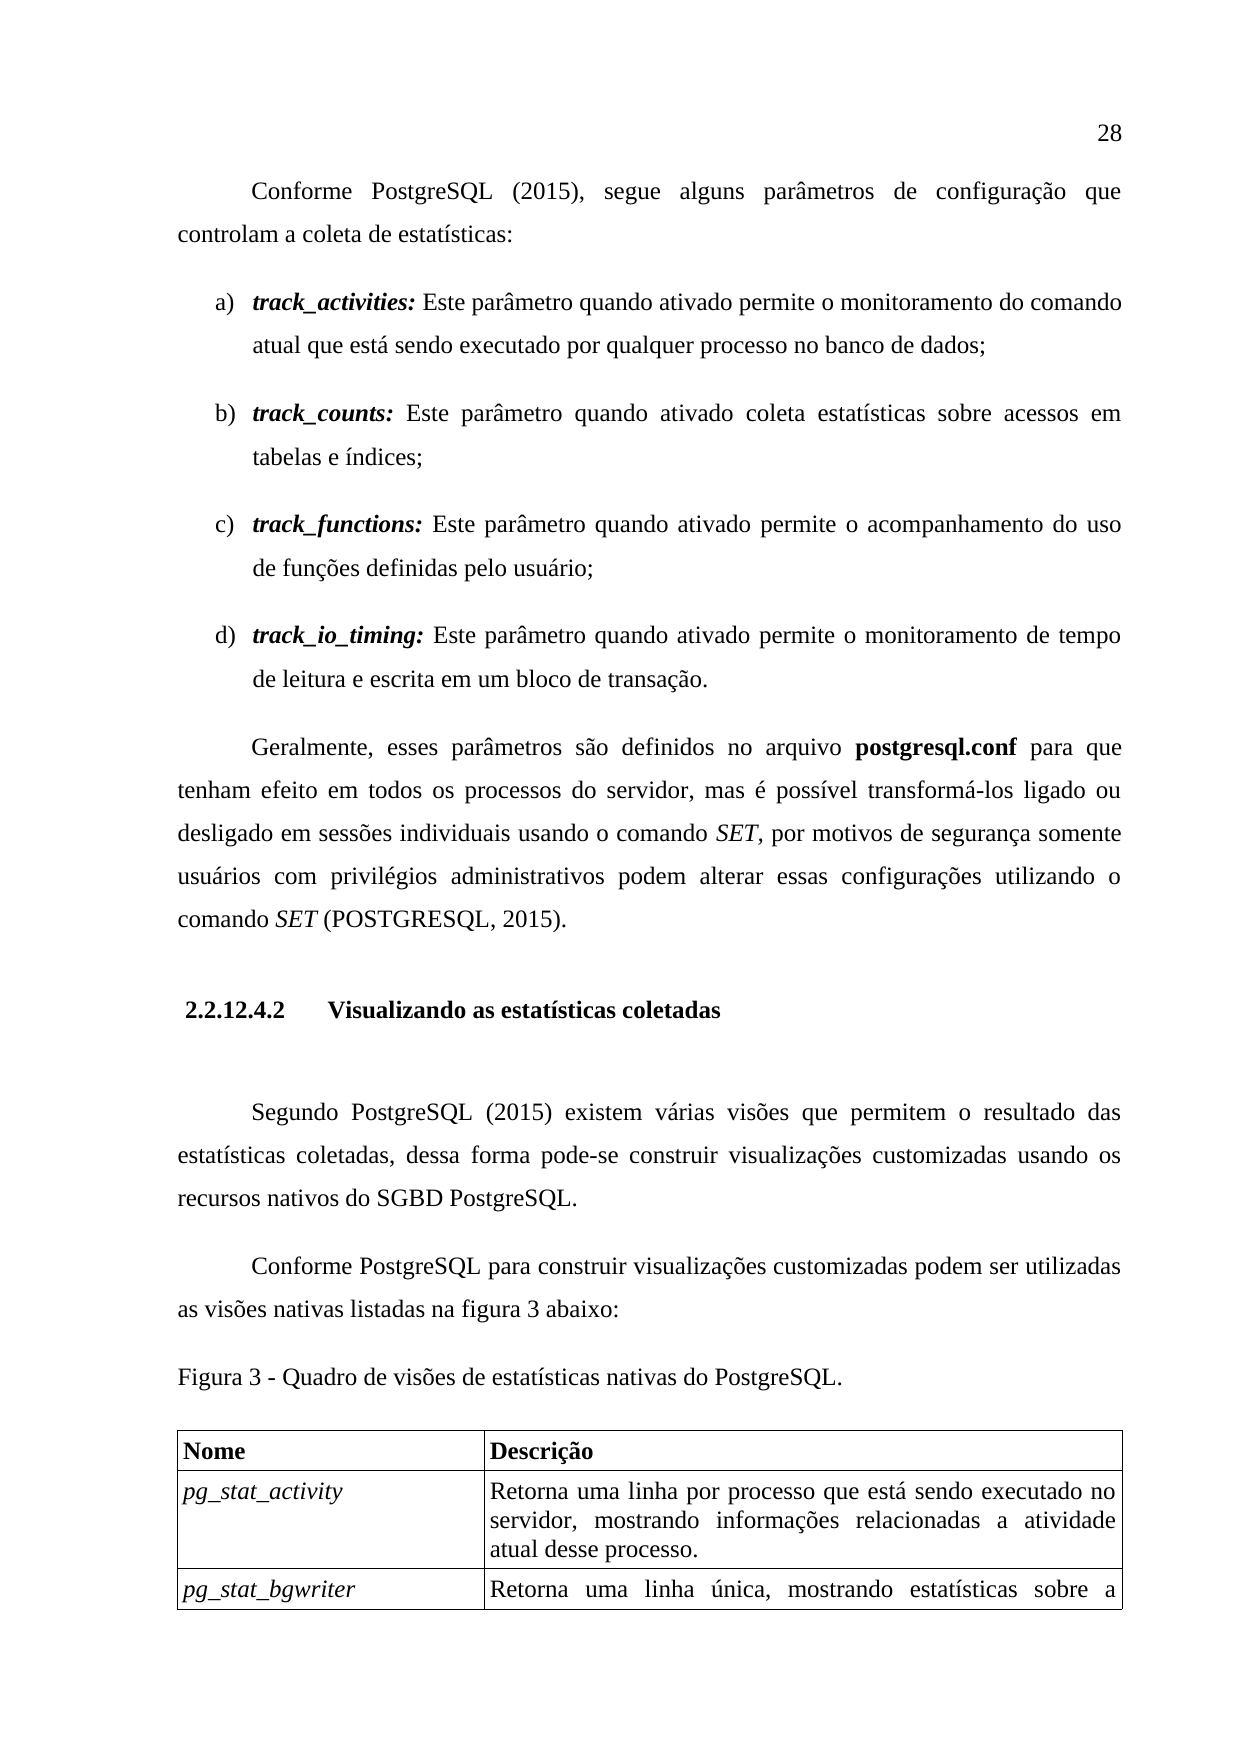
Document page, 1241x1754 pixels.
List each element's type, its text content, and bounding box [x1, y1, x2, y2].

list Visualizando as estatísticas coletadas [185, 995, 1122, 1024]
list track_counts: Este parâmetro quando ativado coleta estatísticas sobre acessos em tabelas e índices; [215, 398, 1122, 470]
list track_io_timing: Este parâmetro quando ativado permite o monitoramento de tempo de leitura e escrita em um bloco de transação. [215, 621, 1122, 692]
table_header Nome [178, 1431, 484, 1470]
table_cell Retorna uma linha única, mostrando estatísticas sobre a [485, 1569, 1122, 1608]
text Conforme PostgreSQL (2015), segue alguns parâmetros de configuração que controlam a coleta de estatísticas: [177, 176, 1122, 248]
text Figura 3 - Quadro de visões de estatísticas nativas do PostgreSQL. [177, 1362, 1122, 1391]
list track_functions: Este parâmetro quando ativado permite o acompanhamento do uso de funções definidas pelo usuário; [215, 509, 1122, 581]
text Segundo PostgreSQL (2015) existem várias visões que permitem o resultado das estatísticas coletadas, dessa forma pode-se construir visualizações customizadas usando os recursos nativos do SGBD PostgreSQL. [177, 1097, 1122, 1212]
table_header Descrição [485, 1431, 1122, 1470]
list track_activities: Este parâmetro quando ativado permite o monitoramento do comando atual que está sendo executado por qualquer processo no banco de dados; [215, 287, 1122, 359]
text Geralmente, esses parâmetros são definidos no arquivo postgresql.conf para que tenham efeito em todos os processos do servidor, mas é possível transformá-los ligado ou desligado em sessões individuais usando o comando SET, por motivos de segurança somente usuários com privilégios administrativos podem alterar essas configurações utilizando o comando SET (POSTGRESQL, 2015). [177, 732, 1122, 933]
table_cell pg_stat_activity [178, 1471, 484, 1568]
table_cell pg_stat_bgwriter [178, 1569, 484, 1608]
text Conforme PostgreSQL para construir visualizações customizadas podem ser utilizadas as visões nativas listadas na figura 3 abaixo: [177, 1251, 1122, 1323]
table_cell Retorna uma linha por processo que está sendo executado no servidor, mostrando informações relacionadas a atividade atual desse processo. [485, 1471, 1122, 1568]
